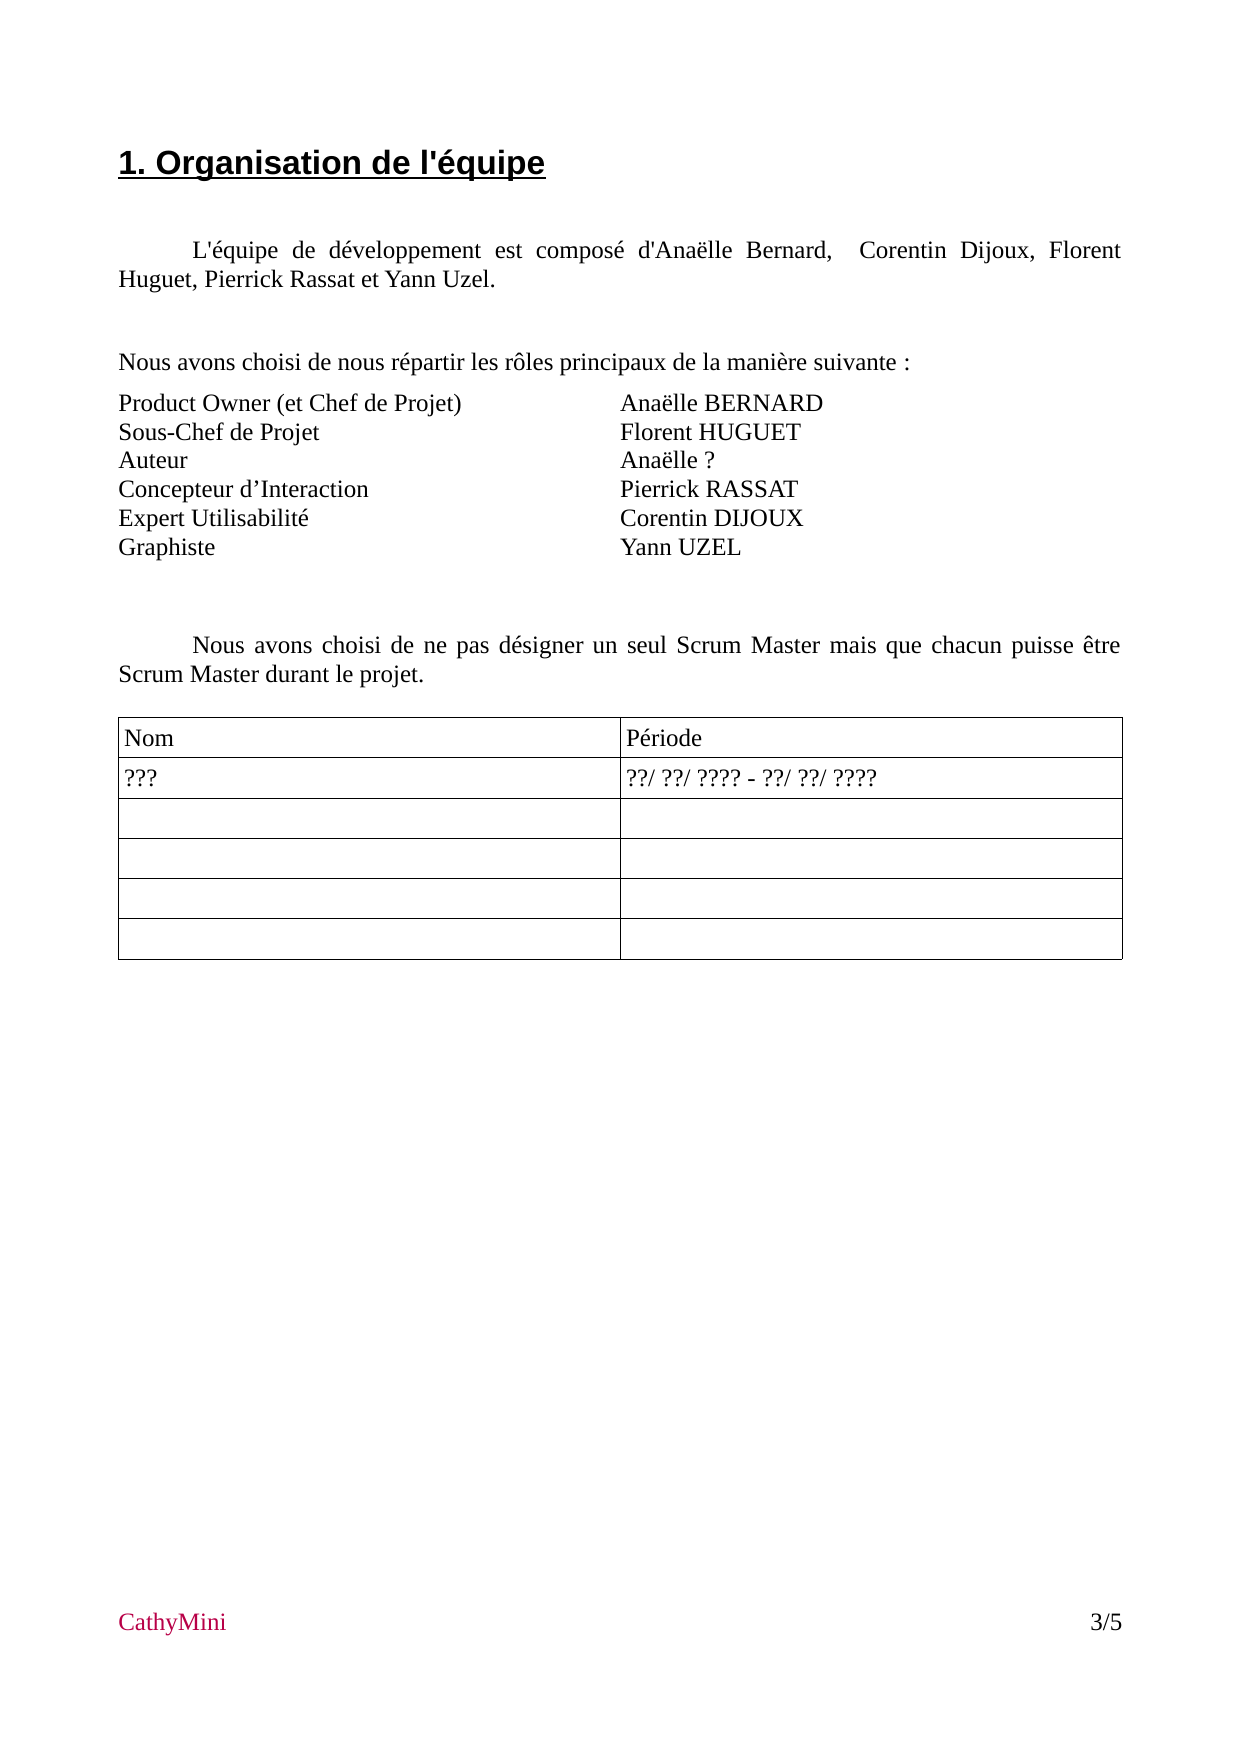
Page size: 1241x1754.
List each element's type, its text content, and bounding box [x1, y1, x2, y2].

table_cell Auteur [118, 446, 620, 474]
table_header Product Owner (et Chef de Projet) [118, 388, 620, 417]
table_cell ??/ ??/ ???? - ??/ ??/ ???? [621, 758, 1122, 797]
table_cell [621, 799, 1122, 838]
table_cell [119, 799, 620, 838]
table_cell [621, 839, 1122, 878]
table_cell Yann UZEL [620, 532, 1122, 561]
table_cell [621, 919, 1122, 959]
table_cell Corentin DIJOUX [620, 503, 1122, 532]
subtitle 1. Organisation de l'équipe [118, 143, 1122, 182]
table_cell [119, 919, 620, 959]
table_cell [119, 839, 620, 878]
text Nous avons choisi de nous répartir les rôles principaux de la manière suivante : [118, 347, 1122, 376]
table_header Nom [119, 718, 620, 757]
table_cell Expert Utilisabilité [118, 503, 620, 532]
table_cell Anaëlle ? [620, 446, 1122, 474]
table_cell Graphiste [118, 532, 620, 561]
table_cell ??? [119, 758, 620, 797]
table_cell Pierrick RASSAT [620, 474, 1122, 503]
text L'équipe de développement est composé d'Anaëlle Bernard, Corentin Dijoux, Florent Huguet, Pierrick Rassat et Yann Uzel. [118, 236, 1122, 293]
table_cell Concepteur d’Interaction [118, 474, 620, 503]
table_header Anaëlle BERNARD [620, 388, 1122, 417]
table_cell [119, 879, 620, 918]
text Nous avons choisi de ne pas désigner un seul Scrum Master mais que chacun puisse être Scrum Master durant le projet. [118, 631, 1122, 688]
table_cell Florent HUGUET [620, 417, 1122, 446]
table_cell [621, 879, 1122, 918]
table_cell Sous-Chef de Projet [118, 417, 620, 446]
table_header Période [621, 718, 1122, 757]
